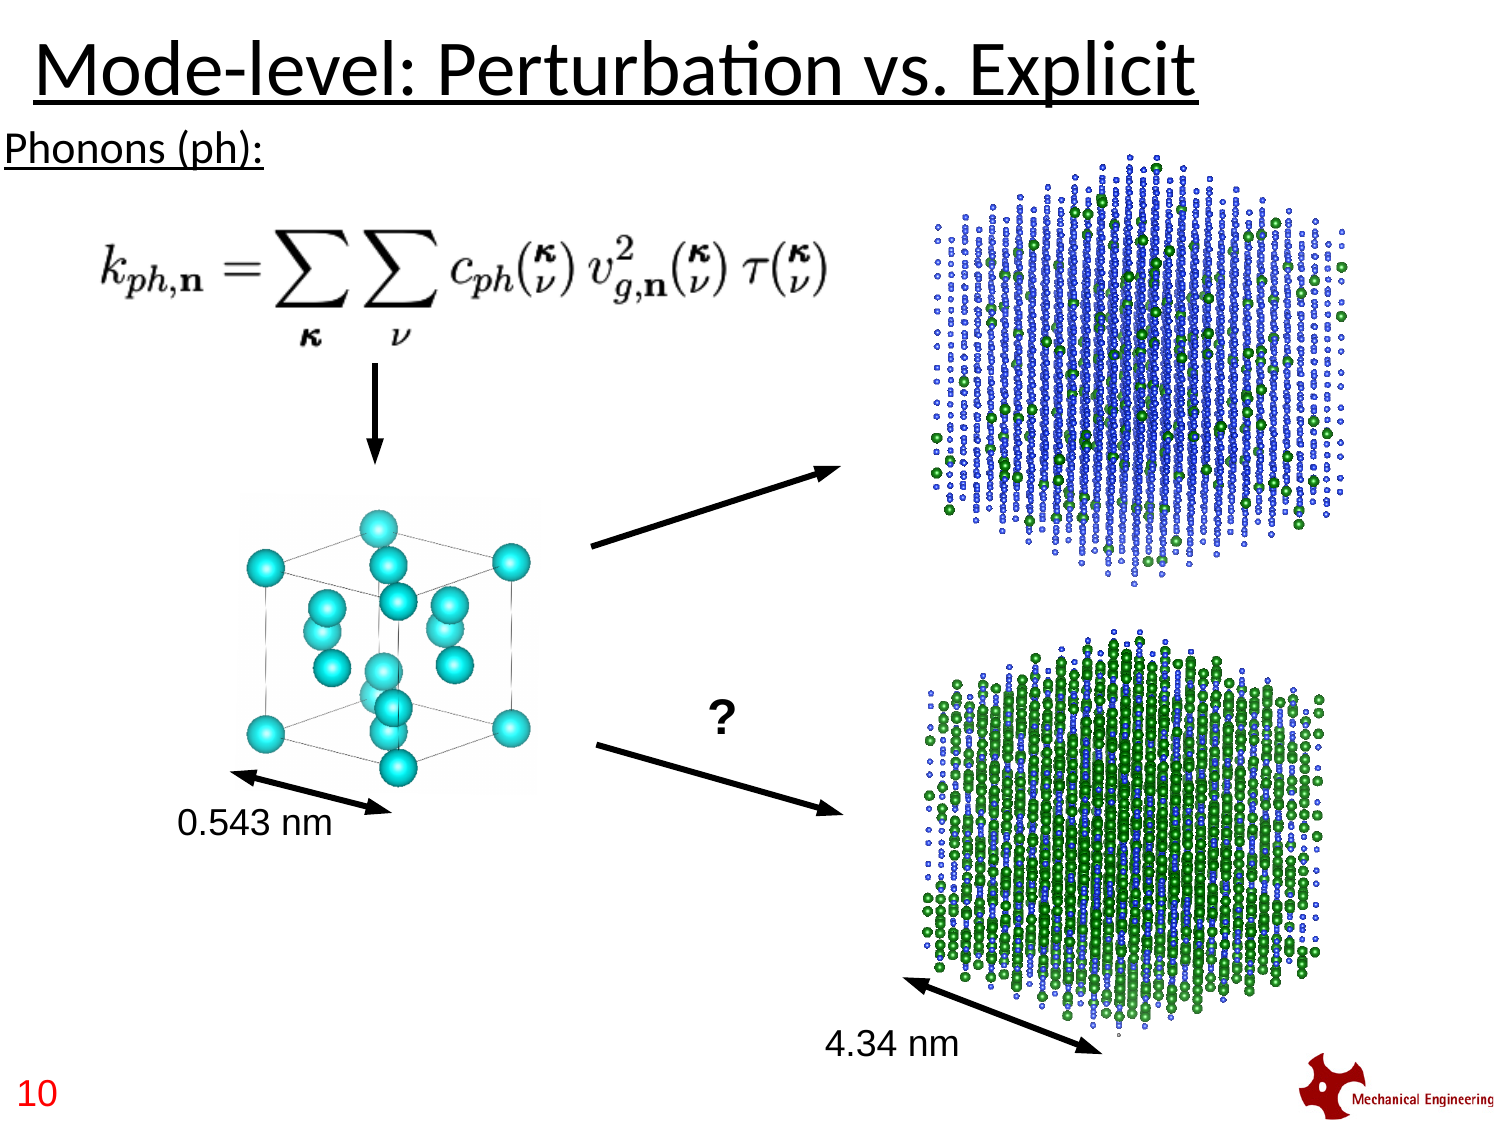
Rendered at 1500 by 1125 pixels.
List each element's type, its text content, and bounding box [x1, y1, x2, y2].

text_box Phonons (ph): [3, 129, 701, 198]
picture [84, 189, 835, 364]
picture [911, 141, 1362, 592]
text_box ? [692, 682, 753, 753]
picture [911, 986, 986, 1014]
picture [995, 1017, 1076, 1049]
picture [1298, 1053, 1494, 1120]
picture [911, 617, 1337, 1049]
picture [235, 493, 541, 795]
text_box 4.34 nm [810, 1014, 995, 1072]
title Mode-level: Perturbation vs. Explicit [18, 24, 1456, 127]
picture [235, 776, 289, 791]
text_box 0.543 nm [162, 794, 354, 852]
